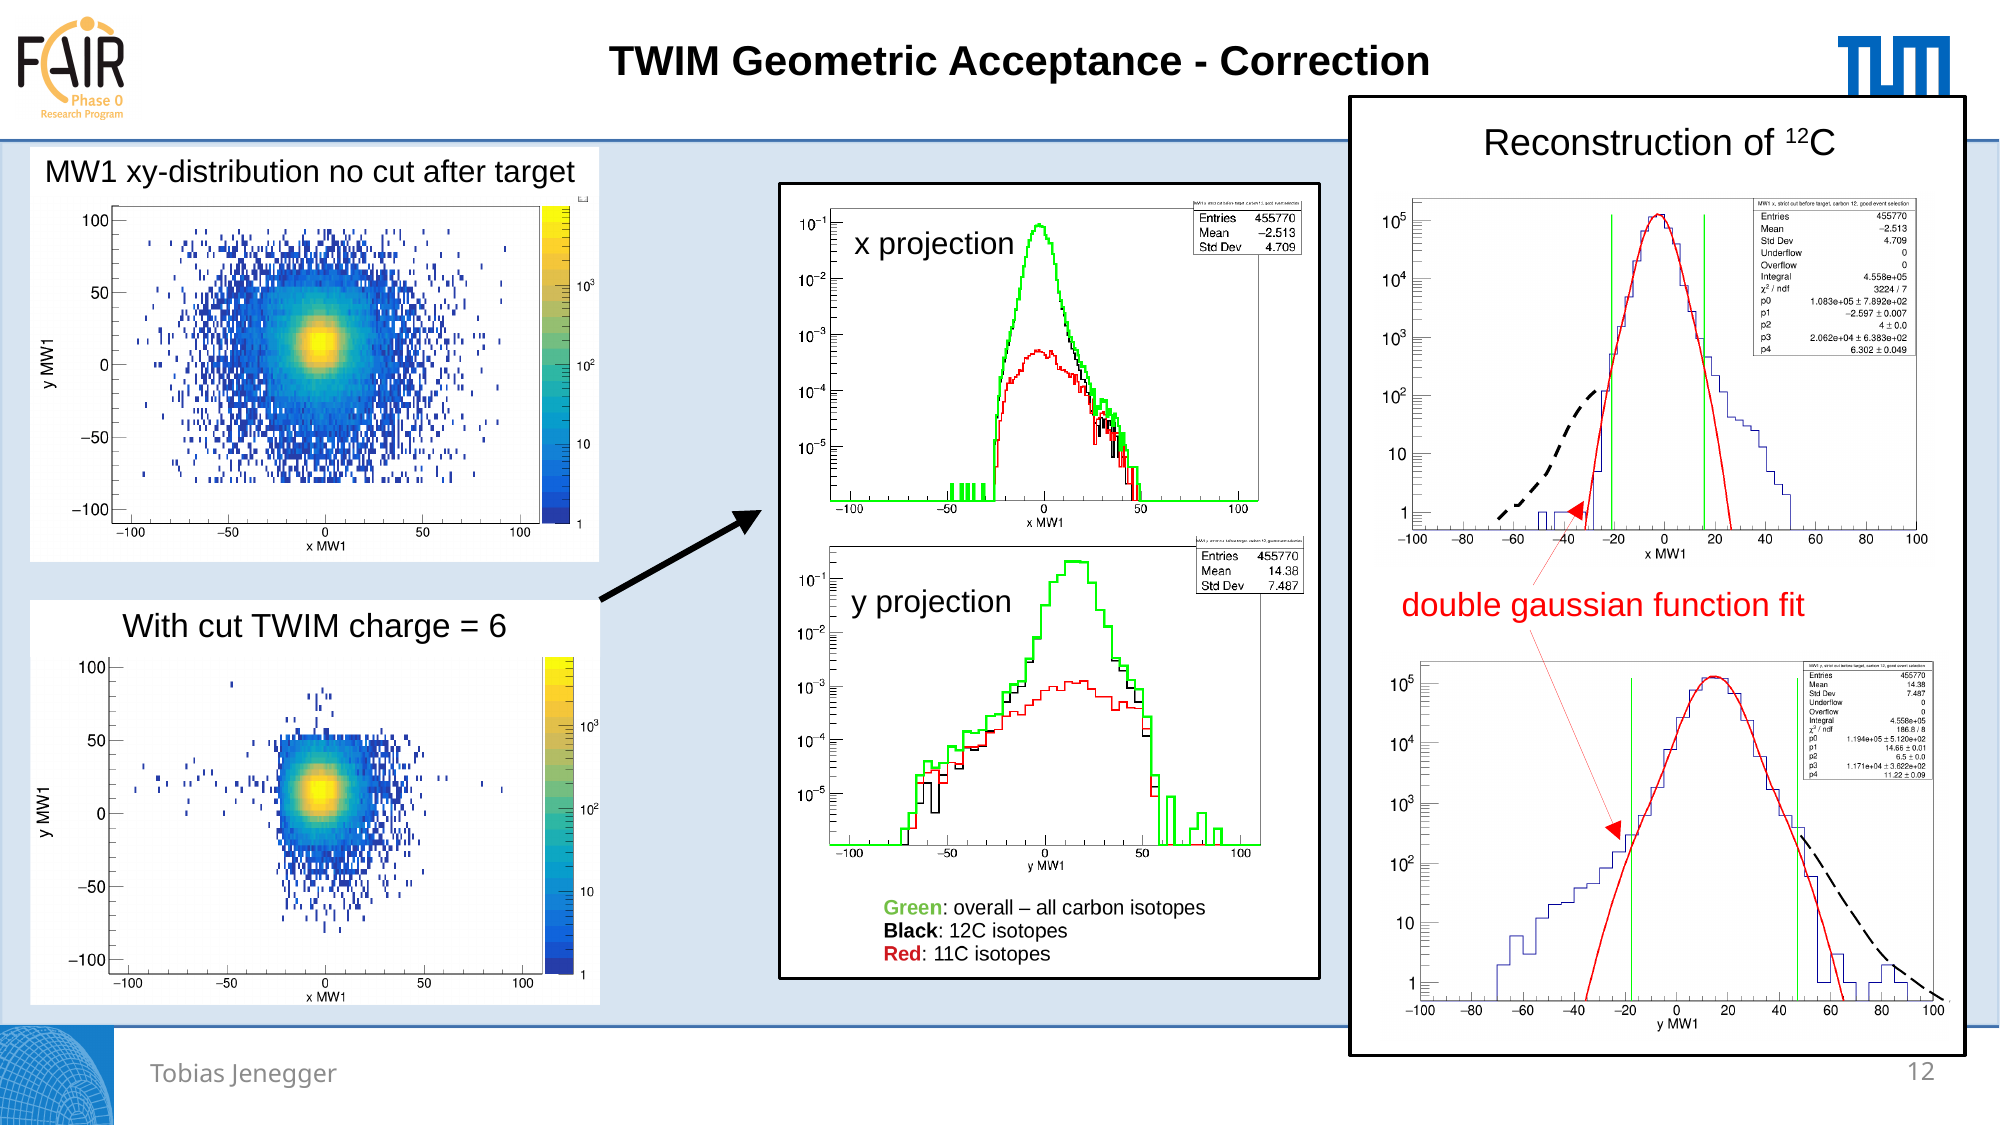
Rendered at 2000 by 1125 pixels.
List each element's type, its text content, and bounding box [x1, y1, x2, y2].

text_box MW1 xy-distribution no cut after target [30, 146, 600, 197]
picture [30, 197, 600, 562]
picture [1380, 650, 1949, 1041]
text_box [779, 183, 1320, 979]
picture [15, 15, 142, 120]
picture [30, 657, 601, 1006]
text_box double gaussian function fit [1386, 579, 1867, 706]
text_box y projection [836, 576, 1212, 626]
text_box x projection [839, 219, 1215, 269]
picture [1374, 191, 1935, 567]
text_box Reconstruction of 12C [1395, 114, 1936, 171]
text_box [1350, 96, 1966, 1056]
picture [875, 886, 1212, 967]
picture [791, 201, 1309, 882]
picture [0, 1025, 114, 1125]
picture [1838, 36, 1950, 96]
text_box With cut TWIM charge = 6 [30, 600, 601, 657]
text_box TWIM Geometric Acceptance - Correction [315, 29, 1726, 92]
